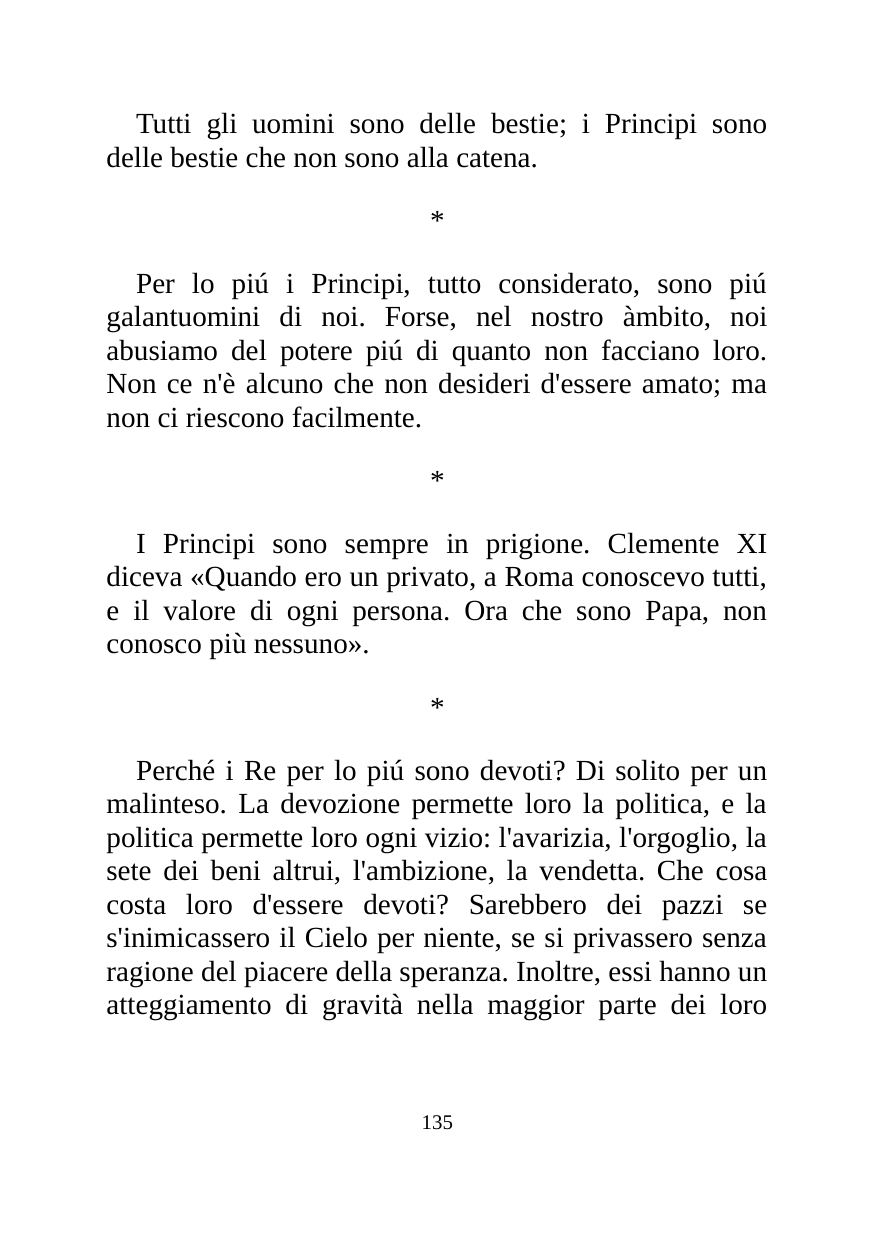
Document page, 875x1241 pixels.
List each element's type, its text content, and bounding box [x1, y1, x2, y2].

text Per lo piú i Principi, tutto considerato, sono piú galantuomini di noi. Forse, nel nostro àmbito, noi abusiamo del potere piú di quanto non facciano loro. Non ce n'è alcuno che non desideri d'essere amato; ma non ci riescono facilmente. [106, 266, 768, 433]
text Perché i Re per lo piú sono devoti? Di solito per un malinteso. La devozione permette loro la politica, e la politica permette loro ogni vizio: l'avarizia, l'orgoglio, la sete dei beni altrui, l'ambizione, la vendetta. Che cosa costa loro d'essere devoti? Sarebbero dei pazzi se s'inimicassero il Cielo per niente, se si privassero senza ragione del piacere della speranza. Inoltre, essi hanno un atteggiamento di gravità nella maggior parte dei loro [106, 753, 768, 1021]
text * [106, 463, 768, 497]
text * [106, 690, 768, 723]
text * [106, 203, 768, 236]
text I Principi sono sempre in prigione. Clemente XI diceva «Quando ero un privato, a Roma conoscevo tutti, e il valore di ogni persona. Ora che sono Papa, non conosco più nessuno». [106, 526, 768, 660]
text Tutti gli uomini sono delle bestie; i Principi sono delle bestie che non sono alla catena. [106, 106, 768, 173]
